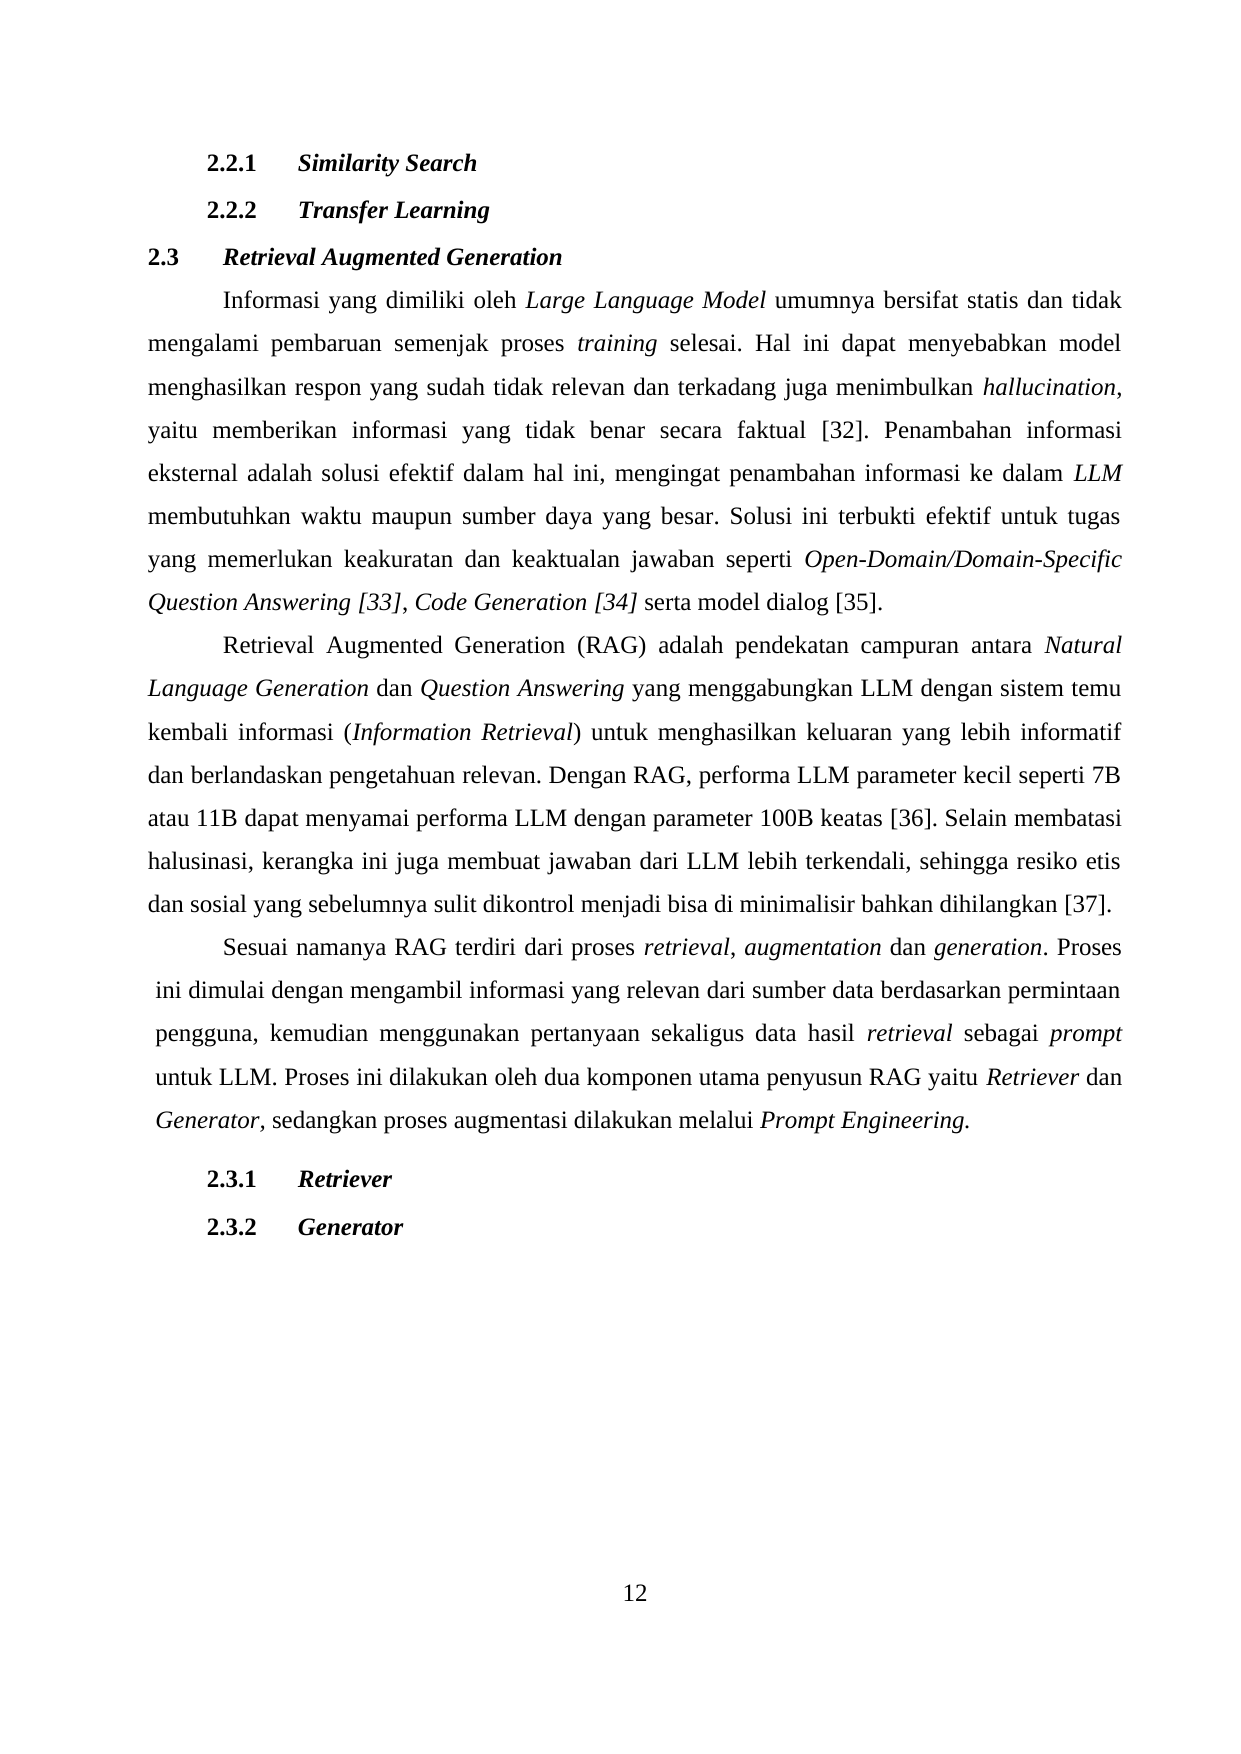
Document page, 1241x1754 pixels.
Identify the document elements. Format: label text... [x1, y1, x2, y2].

subtitle Retrieval Augmented Generation [148, 242, 1122, 271]
subtitle Similarity Search [207, 148, 1122, 176]
text Sesuai namanya RAG terdiri dari proses retrieval, augmentation dan generation. Proses ini dimulai dengan mengambil informasi yang relevan dari sumber data berdasarkan permintaan pengguna, kemudian menggunakan pertanyaan sekaligus data hasil retrieval sebagai prompt untuk LLM. Proses ini dilakukan oleh dua komponen utama penyusun RAG yaitu Retriever dan Generator, sedangkan proses augmentasi dilakukan melalui Prompt Engineering. [155, 932, 1122, 1133]
text Retrieval Augmented Generation (RAG) adalah pendekatan campuran antara Natural Language Generation dan Question Answering yang menggabungkan LLM dengan sistem temu kembali informasi (Information Retrieval) untuk menghasilkan keluaran yang lebih informatif dan berlandaskan pengetahuan relevan. Dengan RAG, performa LLM parameter kecil seperti 7B atau 11B dapat menyamai performa LLM dengan parameter 100B keatas [36]. Selain membatasi halusinasi, kerangka ini juga membuat jawaban dari LLM lebih terkendali, sehingga resiko etis dan sosial yang sebelumnya sulit dikontrol menjadi bisa di minimalisir bahkan dihilangkan [37]. [148, 630, 1122, 918]
subtitle Transfer Learning [207, 195, 1122, 224]
subtitle Generator [207, 1212, 1122, 1240]
text Informasi yang dimiliki oleh Large Language Model umumnya bersifat statis dan tidak mengalami pembaruan semenjak proses training selesai. Hal ini dapat menyebabkan model menghasilkan respon yang sudah tidak relevan dan terkadang juga menimbulkan hallucination, yaitu memberikan informasi yang tidak benar secara faktual [32]. Penambahan informasi eksternal adalah solusi efektif dalam hal ini, mengingat penambahan informasi ke dalam LLM membutuhkan waktu maupun sumber daya yang besar. Solusi ini terbukti efektif untuk tugas yang memerlukan keakuratan dan keaktualan jawaban seperti Open-Domain/Domain-Specific Question Answering [33], Code Generation [34] serta model dialog [35]. [148, 285, 1122, 616]
subtitle Retriever [207, 1164, 1122, 1193]
